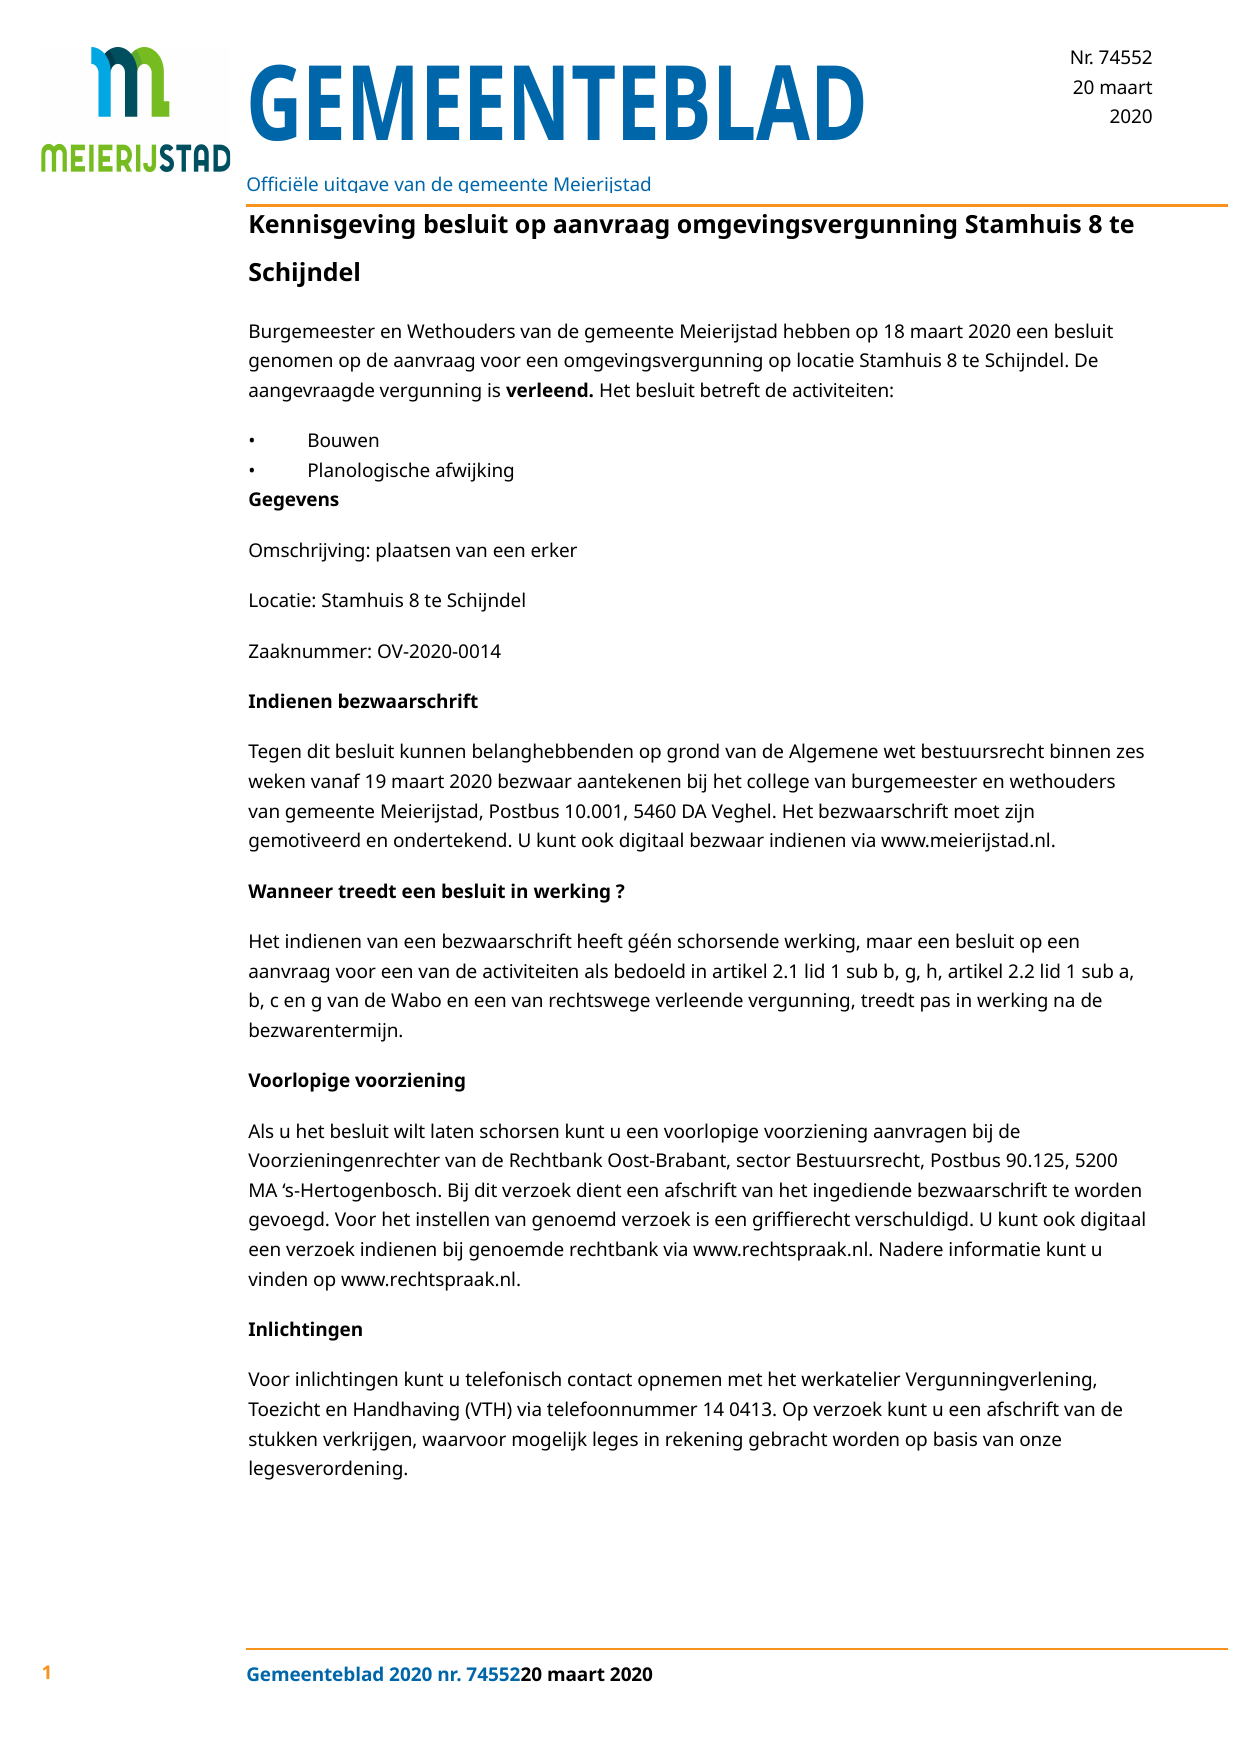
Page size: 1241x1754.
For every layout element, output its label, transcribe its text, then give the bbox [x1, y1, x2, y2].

picture [41, 47, 231, 172]
text Inlichtingen [248, 1316, 1152, 1342]
text Gegevens [248, 487, 1152, 512]
text Kennisgeving besluit op aanvraag omgevingsvergunning Stamhuis 8 te Schijndel [248, 207, 1152, 288]
text Omschrijving: plaatsen van een erker [248, 537, 1152, 563]
text Indienen bezwaarschrift [248, 688, 1152, 714]
text Zaaknummer: OV-2020-0014 [248, 638, 1152, 664]
text Als u het besluit wilt laten schorsen kunt u een voorlopige voorziening aanvragen bij de Voorzieningenrechter van de Rechtbank Oost-Brabant, sector Bestuursrecht, Postbus 90.125, 5200 MA ‘s-Hertogenbosch. Bij dit verzoek dient een afschrift van het ingediende bezwaarschrift te worden gevoegd. Voor het instellen van genoemd verzoek is een griffierecht verschuldigd. U kunt ook digitaal een verzoek indienen bij genoemde rechtbank via www.rechtspraak.nl. Nadere informatie kunt u vinden op www.rechtspraak.nl. [248, 1118, 1152, 1292]
text Burgemeester en Wethouders van de gemeente Meierijstad hebben op 18 maart 2020 een besluit genomen op de aanvraag voor een omgevingsvergunning op locatie Stamhuis 8 te Schijndel. De aangevraagde vergunning is verleend. Het besluit betreft de activiteiten: [248, 318, 1152, 403]
list Planologische afwijking [248, 457, 1152, 483]
text Locatie: Stamhuis 8 te Schijndel [248, 587, 1152, 613]
text Het indienen van een bezwaarschrift heeft géén schorsende werking, maar een besluit op een aanvraag voor een van de activiteiten als bedoeld in artikel 2.1 lid 1 sub b, g, h, artikel 2.2 lid 1 sub a, b, c en g van de Wabo en een van rechtswege verleende vergunning, treedt pas in werking na de bezwarentermijn. [248, 928, 1152, 1043]
text Wanneer treedt een besluit in werking ? [248, 878, 1152, 904]
text Tegen dit besluit kunnen belanghebbenden op grond van de Algemene wet bestuursrecht binnen zes weken vanaf 19 maart 2020 bezwaar aantekenen bij het college van burgemeester en wethouders van gemeente Meierijstad, Postbus 10.001, 5460 DA Veghel. Het bezwaarschrift moet zijn gemotiveerd en ondertekend. U kunt ook digitaal bezwaar indienen via www.meierijstad.nl. [248, 739, 1152, 853]
text Voor inlichtingen kunt u telefonisch contact opnemen met het werkatelier Vergunningverlening, Toezicht en Handhaving (VTH) via telefoonnummer 14 0413. Op verzoek kunt u een afschrift van de stukken verkrijgen, waarvoor mogelijk leges in rekening gebracht worden op basis van onze legesverordening. [248, 1367, 1152, 1481]
list Bouwen [248, 427, 1152, 453]
text Voorlopige voorziening [248, 1067, 1152, 1093]
